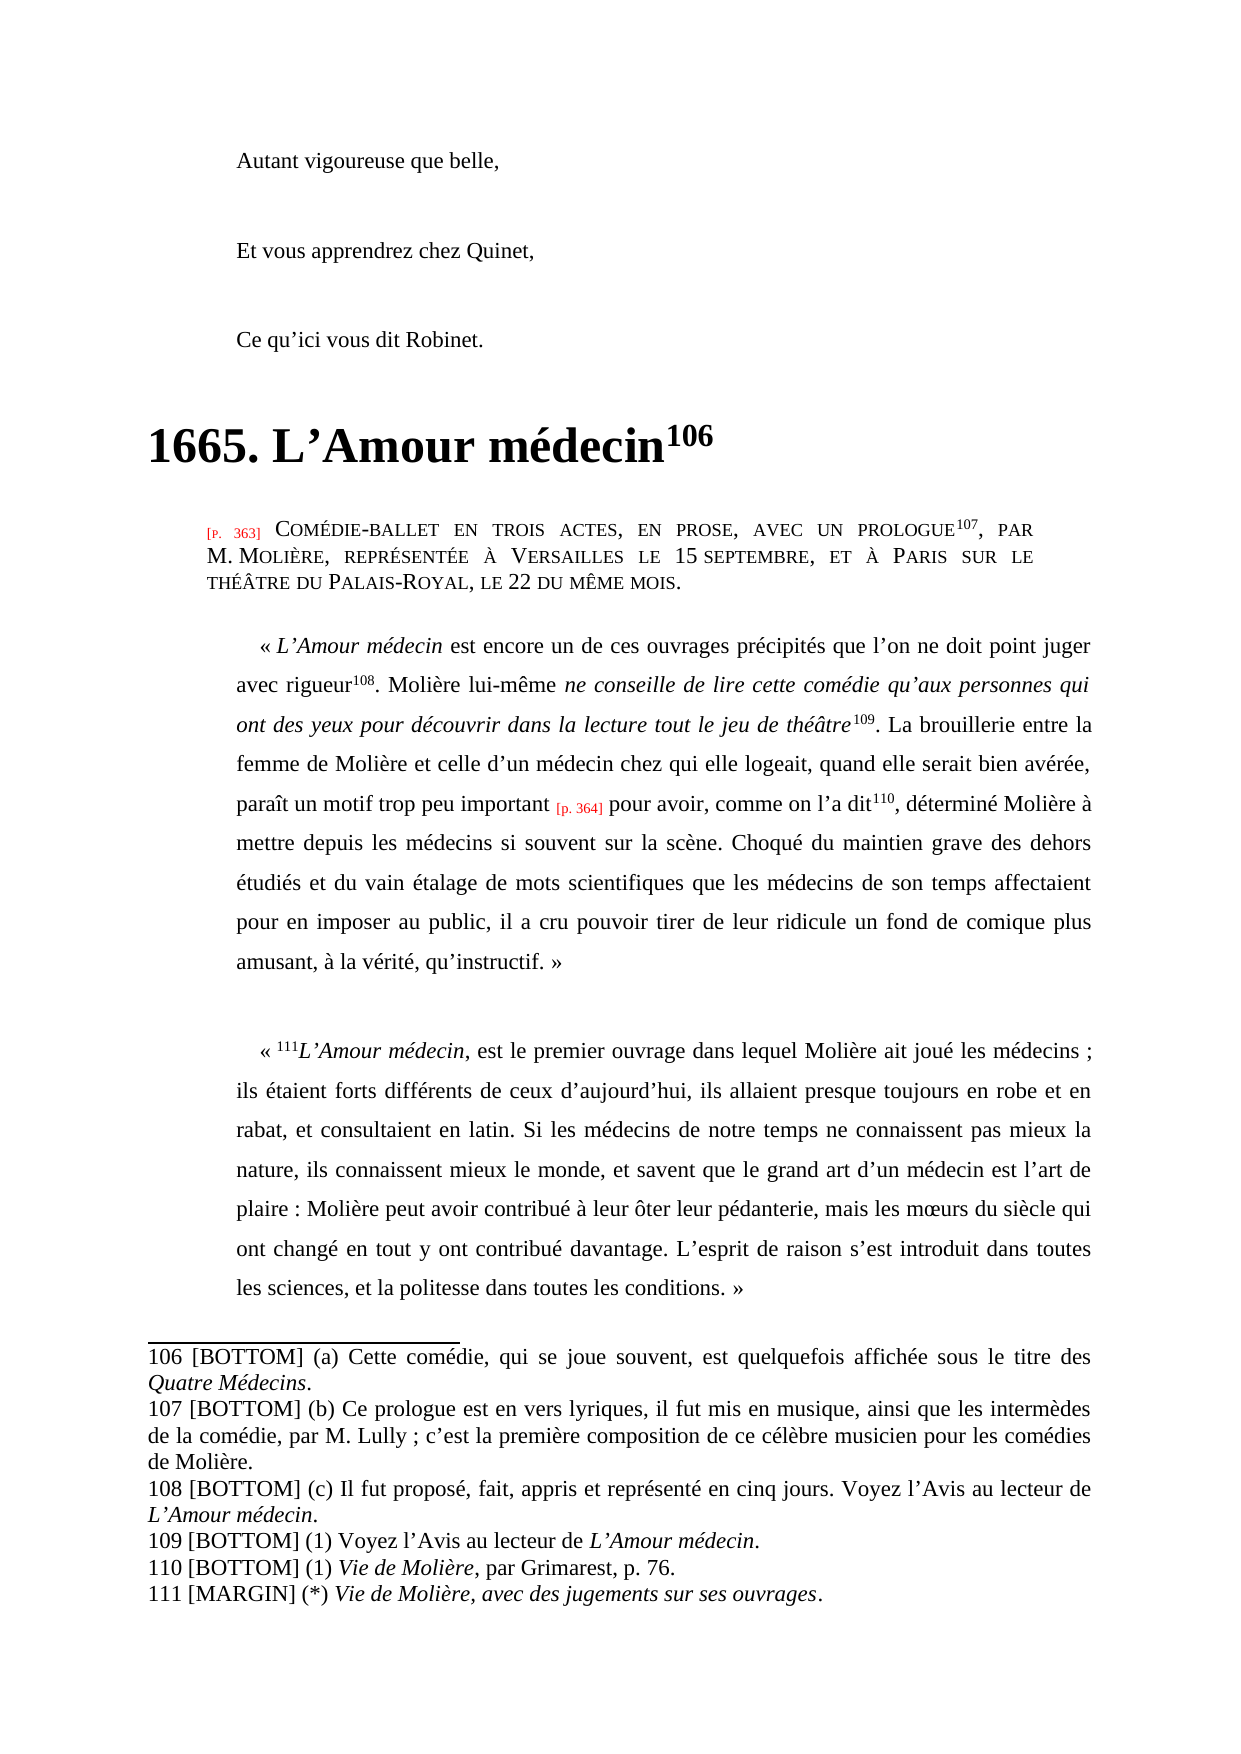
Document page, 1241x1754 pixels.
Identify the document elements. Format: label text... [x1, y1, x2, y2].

text [p. 363] Comédie-ballet en trois actes, en prose, avec un prologue, par M. Molière, représentée à Versailles le 15 septembre, et à Paris sur le théâtre du Palais-Royal, le 22 du même mois. [207, 516, 1033, 594]
text « L’Amour médecin est encore un de ces ouvrages précipités que l’on ne doit point juger avec rigueur. Molière lui-même ne conseille de lire cette comédie qu’aux personnes qui ont des yeux pour découvrir dans la lecture tout le jeu de théâtre. La brouillerie entre la femme de Molière et celle d’un médecin chez qui elle logeait, quand elle serait bien avérée, paraît un motif trop peu important [p. 364] pour avoir, comme on l’a dit, déterminé Molière à mettre depuis les médecins si souvent sur la scène. Choqué du maintien grave des dehors étudiés et du vain étalage de mots scientifiques que les médecins de son temps affectaient pour en imposer au public, il a cru pouvoir tirer de leur ridicule un fond de comique plus amusant, à la vérité, qu’instructif. » [236, 632, 1093, 974]
text [MARGIN] (*) Vie de Molière, avec des jugements sur ses ouvrages. [148, 1580, 1093, 1606]
subtitle 1665. L’Amour médecin [148, 416, 1093, 473]
text [BOTTOM] (c) Il fut proposé, fait, appris et représenté en cinq jours. Voyez l’Avis au lecteur de L’Amour médecin. [148, 1474, 1093, 1527]
text Autant vigoureuse que belle, [236, 148, 1093, 174]
text [BOTTOM] (1) Voyez l’Avis au lecteur de L’Amour médecin. [148, 1527, 1093, 1554]
text [BOTTOM] (1) Vie de Molière, par Grimarest, p. 76. [148, 1554, 1093, 1580]
text [BOTTOM] (a) Cette comédie, qui se joue souvent, est quelquefois affichée sous le titre des Quatre Médecins. [148, 1343, 1093, 1396]
text Et vous apprendrez chez Quinet, [236, 237, 1093, 263]
text Ce qu’ici vous dit Robinet. [236, 327, 1093, 353]
text [BOTTOM] (b) Ce prologue est en vers lyriques, il fut mis en musique, ainsi que les intermèdes de la comédie, par M. Lully ; c’est la première composition de ce célèbre musicien pour les comédies de Molière. [148, 1396, 1093, 1474]
text « L’Amour médecin, est le premier ouvrage dans lequel Molière ait joué les médecins ; ils étaient forts différents de ceux d’aujourd’hui, ils allaient presque toujours en robe et en rabat, et consultaient en latin. Si les médecins de notre temps ne connaissent pas mieux la nature, ils connaissent mieux le monde, et savent que le grand art d’un médecin est l’art de plaire : Molière peut avoir contribué à leur ôter leur pédanterie, mais les mœurs du siècle qui ont changé en tout y ont contribué davantage. L’esprit de raison s’est introduit dans toutes les sciences, et la politesse dans toutes les conditions. » [236, 1037, 1093, 1301]
